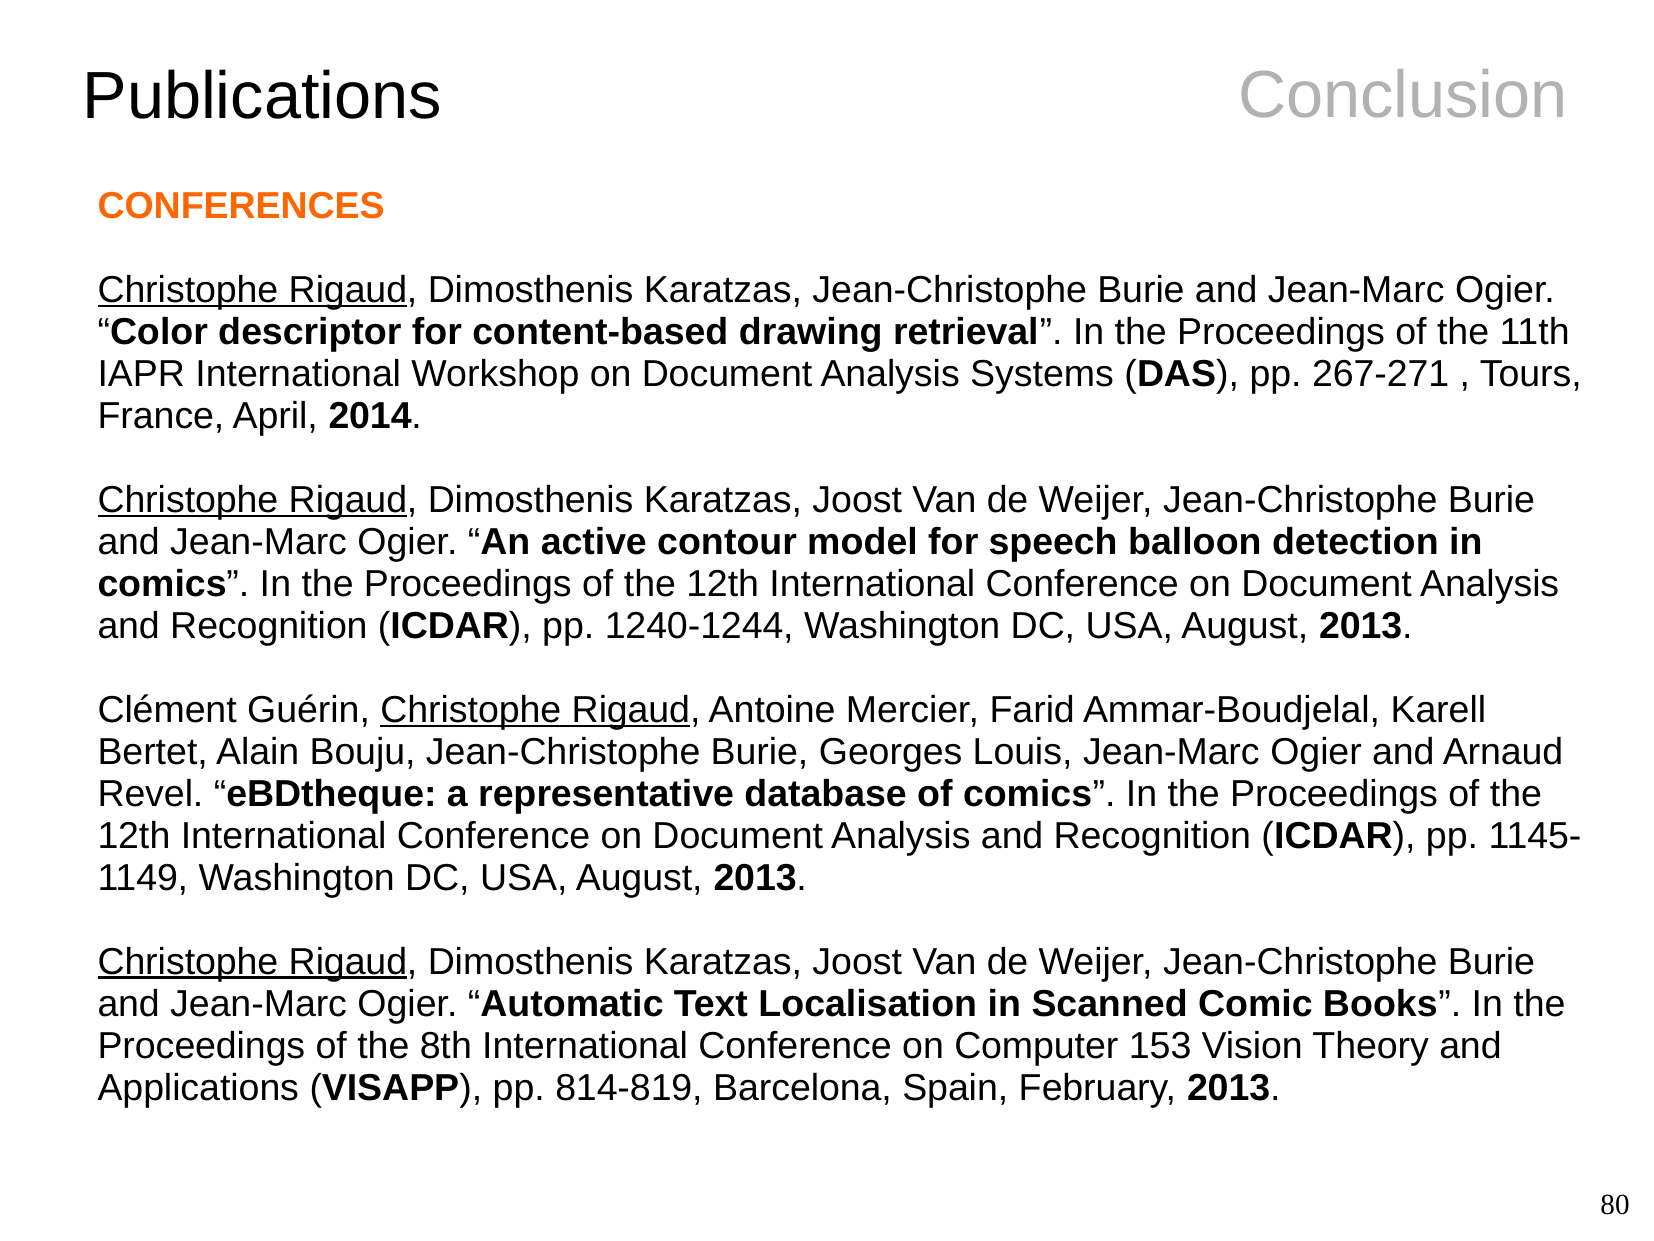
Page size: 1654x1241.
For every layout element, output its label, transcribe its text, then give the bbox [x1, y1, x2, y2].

text_box CONFERENCES Christophe Rigaud, Dimosthenis Karatzas, Jean-Christophe Burie and Jean-Marc Ogier. “Color descriptor for content-based drawing retrieval”. In the Proceedings of the 11th IAPR International Workshop on Document Analysis Systems (DAS), pp. 267-271 , Tours, France, April, 2014. Christophe Rigaud, Dimosthenis Karatzas, Joost Van de Weijer, Jean-Christophe Burie and Jean-Marc Ogier. “An active contour model for speech balloon detection in comics”. In the Proceedings of the 12th International Conference on Document Analysis and Recognition (ICDAR), pp. 1240-1244, Washington DC, USA, August, 2013. Clément Guérin, Christophe Rigaud, Antoine Mercier, Farid Ammar-Boudjelal, Karell Bertet, Alain Bouju, Jean-Christophe Burie, Georges Louis, Jean-Marc Ogier and Arnaud Revel. “eBDtheque: a representative database of comics”. In the Proceedings of the 12th International Conference on Document Analysis and Recognition (ICDAR), pp. 1145-1149, Washington DC, USA, August, 2013. Christophe Rigaud, Dimosthenis Karatzas, Joost Van de Weijer, Jean-Christophe Burie and Jean-Marc Ogier. “Automatic Text Localisation in Scanned Comic Books”. In the Proceedings of the 8th International Conference on Computer 153 Vision Theory and Applications (VISAPP), pp. 814-819, Barcelona, Spain, February, 2013. [82, 177, 1619, 1200]
title Publications [82, 49, 1571, 142]
